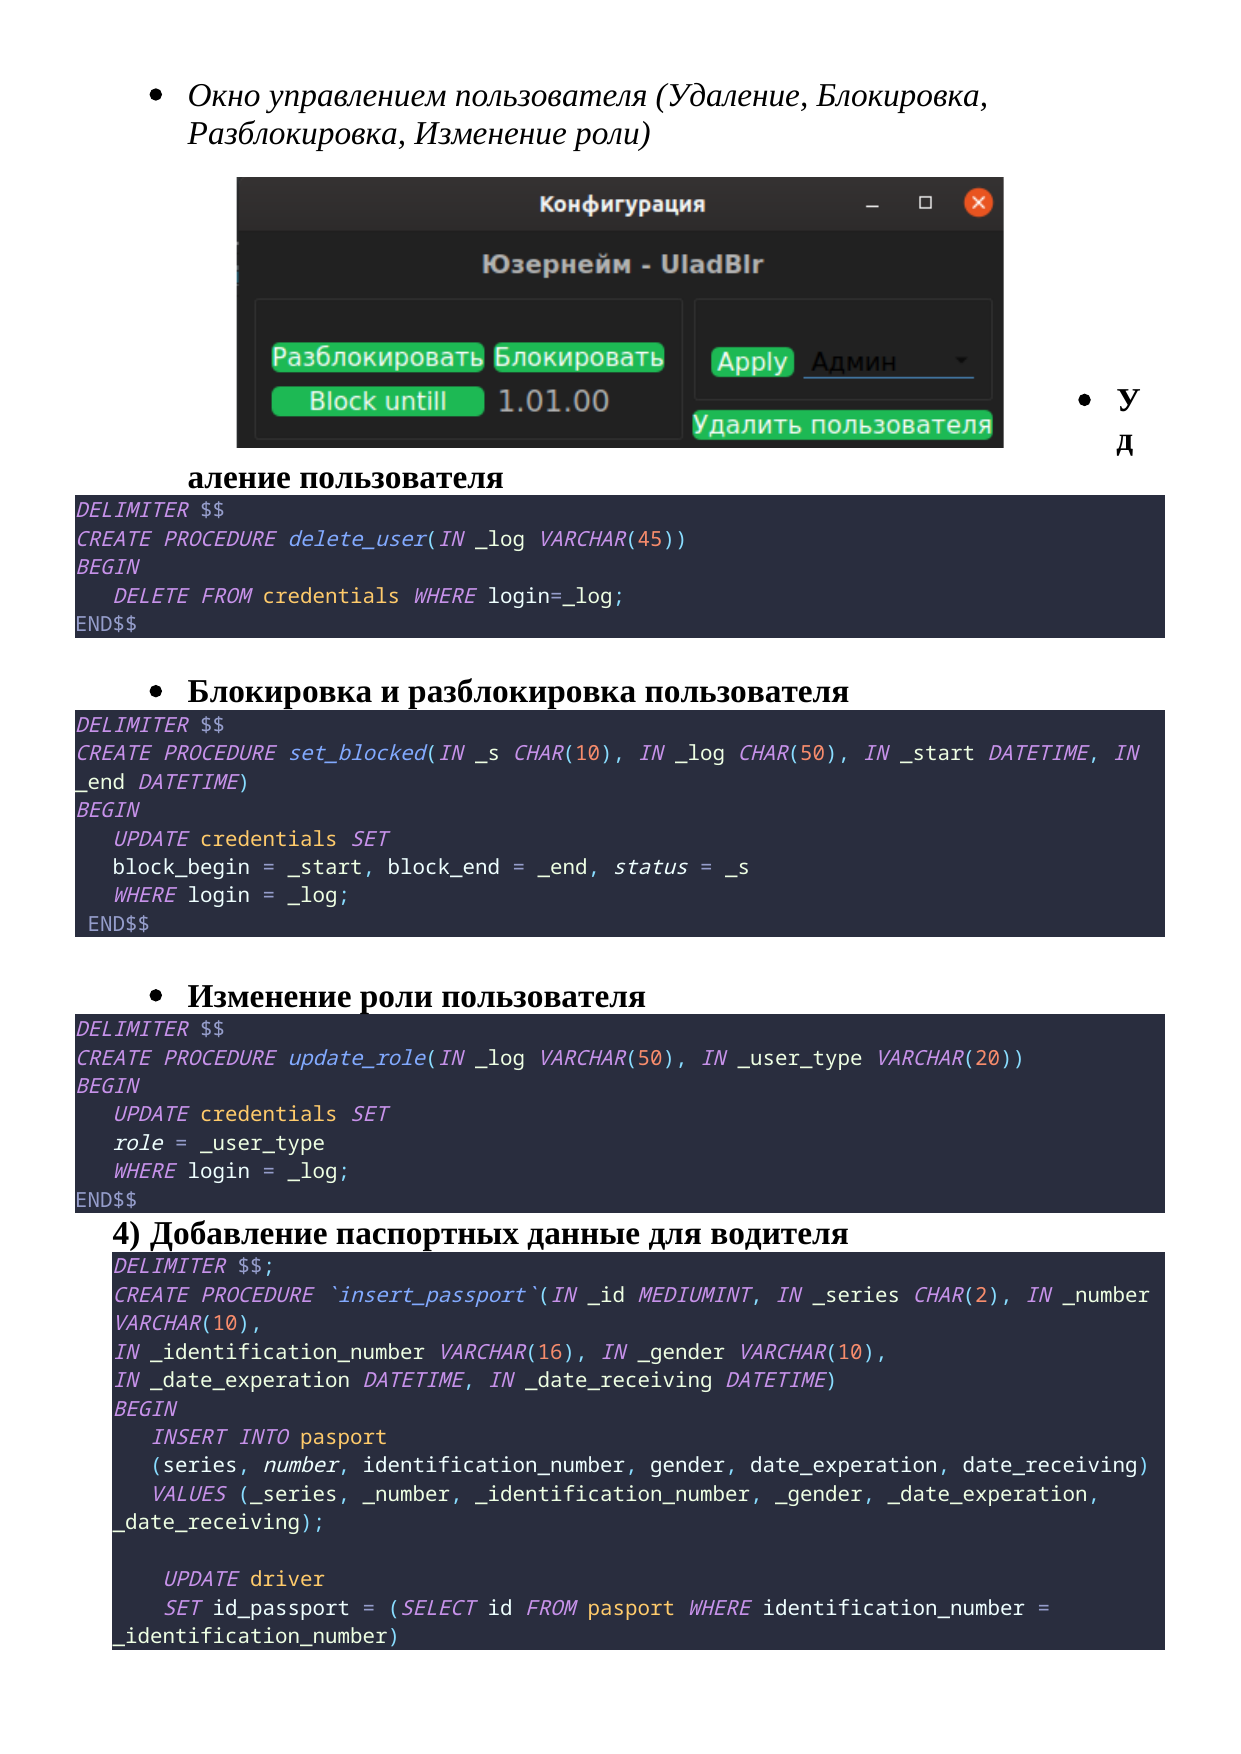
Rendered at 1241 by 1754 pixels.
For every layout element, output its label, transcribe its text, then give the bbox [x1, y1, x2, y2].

text DELIMITER $$ CREATE PROCEDURE update_role(IN _log VARCHAR(50), IN _user_type VARCHAR(20)) BEGIN UPDATE credentials SET role = _user_type WHERE login = _log; END$$ [75, 1014, 1165, 1213]
picture [236, 177, 1004, 448]
text DELIMITER $$ CREATE PROCEDURE set_blocked(IN _s CHAR(10), IN _log CHAR(50), IN _start DATETIME, IN _end DATETIME) BEGIN UPDATE credentials SET block_begin = _start, block_end = _end, status = _s WHERE login = _log; END$$ [75, 710, 1165, 937]
list Удаление пользователя [150, 380, 1130, 495]
text DELIMITER $$ CREATE PROCEDURE delete_user(IN _log VARCHAR(45)) BEGIN DELETE FROM credentials WHERE login=_log; END$$ [75, 495, 1165, 638]
list Блокировка и разблокировка пользователя [150, 672, 1130, 710]
text DELIMITER $$; CREATE PROCEDURE `insert_passport`(IN _id MEDIUMINT, IN _series CHAR(2), IN _number VARCHAR(10), IN _identification_number VARCHAR(16), IN _gender VARCHAR(10), IN _date_experation DATETIME, IN _date_receiving DATETIME) BEGIN INSERT INTO pasport (series, number, identification_number, gender, date_experation, date_receiving) VALUES (_series, _number, _identification_number, _gender, _date_experation, _date_receiving); UPDATE driver SET id_passport = (SELECT id FROM pasport WHERE identification_number = _identification_number) [112, 1252, 1165, 1650]
list Добавление паспортных данные для водителя [112, 1213, 1130, 1252]
list Изменение роли пользователя [150, 976, 1130, 1014]
list Окно управлением пользователя (Удаление, Блокировка, Разблокировка, Изменение роли) [150, 75, 1130, 152]
